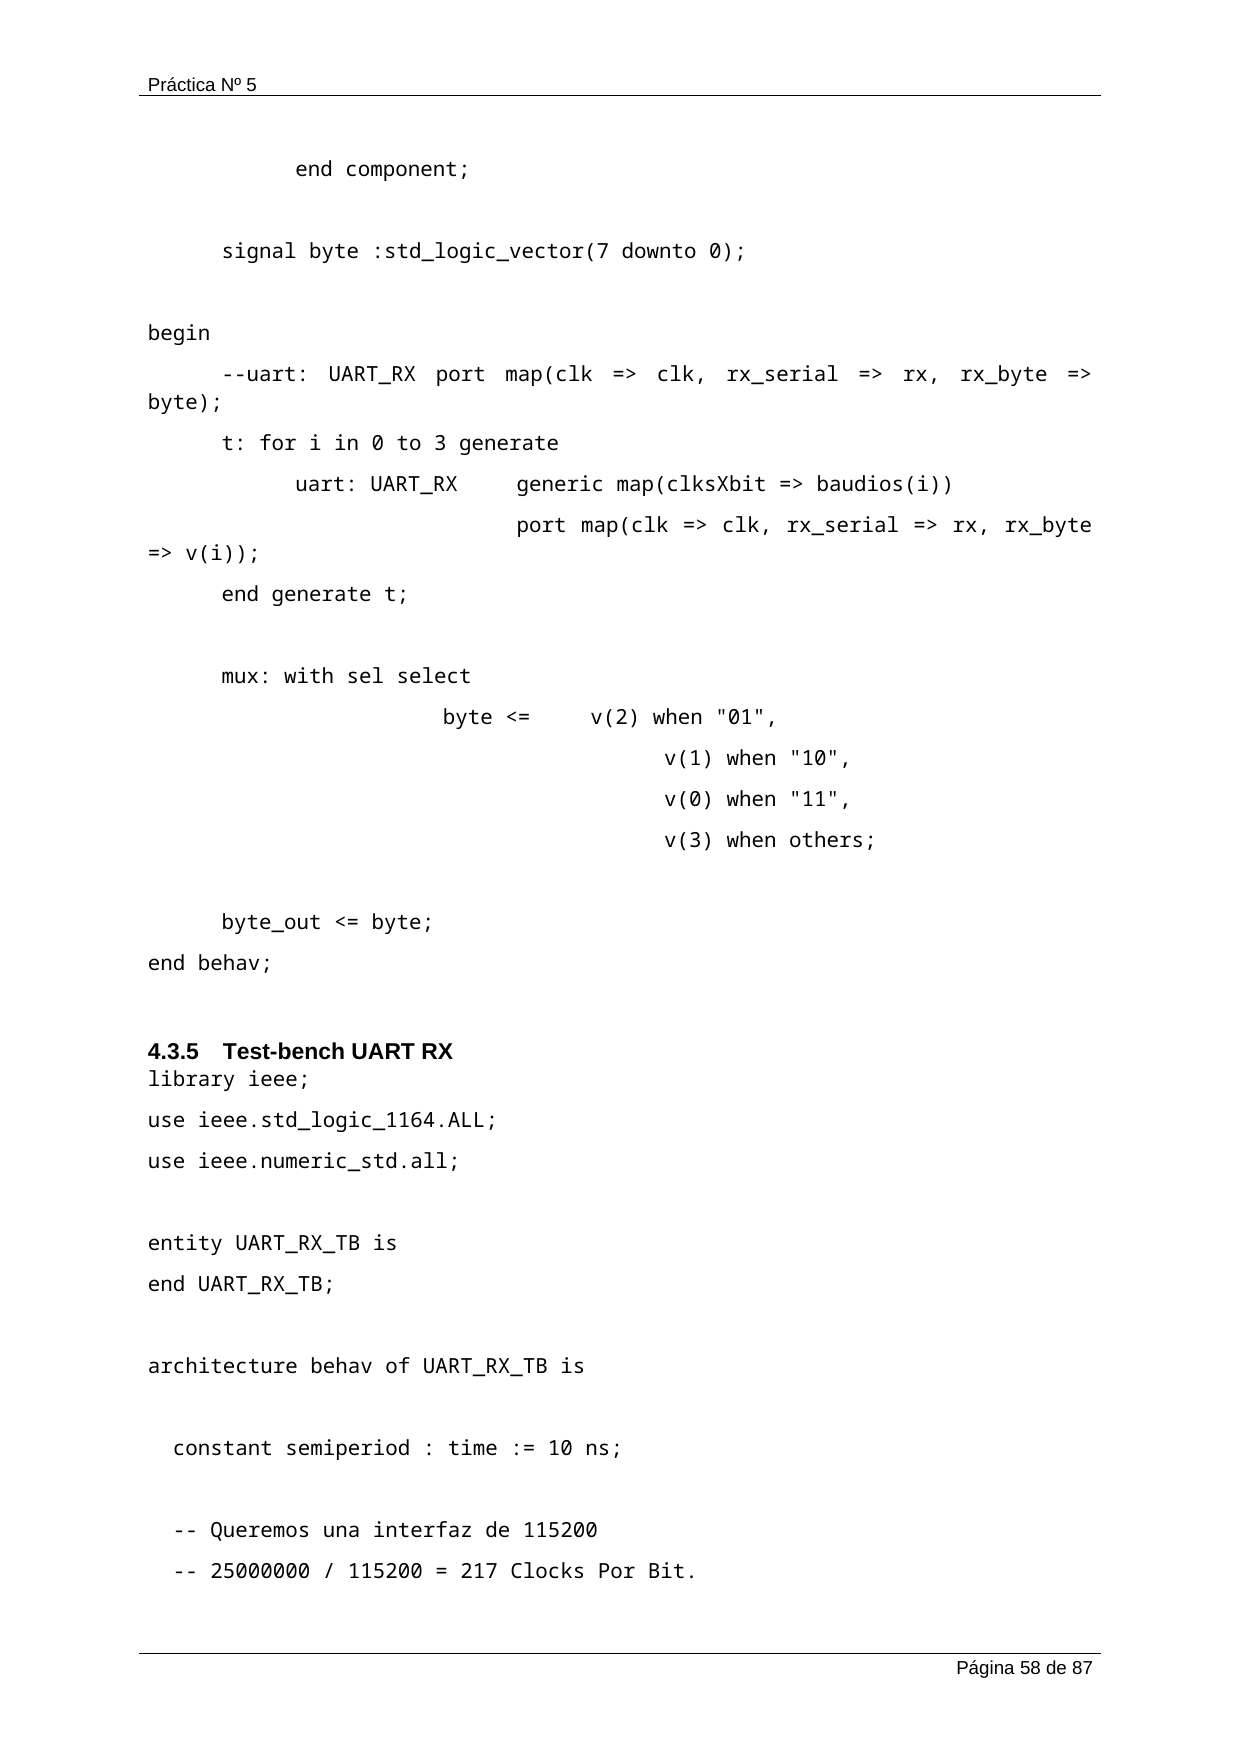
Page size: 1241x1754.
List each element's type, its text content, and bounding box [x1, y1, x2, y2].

text end UART_RX_TB; [148, 1269, 1092, 1298]
text constant semiperiod : time := 10 ns; [148, 1433, 1092, 1461]
text library ieee; [148, 1064, 1092, 1093]
subtitle Test-bench UART RX [148, 1038, 1092, 1064]
text -- 25000000 / 115200 = 217 Clocks Por Bit. [148, 1556, 1092, 1584]
text byte <= v(2) when "01", [148, 702, 1092, 731]
text mux: with sel select [148, 661, 1092, 690]
text use ieee.std_logic_1164.ALL; [148, 1105, 1092, 1134]
text uart: UART_RX generic map(clksXbit => baudios(i)) [148, 469, 1092, 498]
text use ieee.numeric_std.all; [148, 1146, 1092, 1175]
text signal byte :std_logic_vector(7 downto 0); [148, 236, 1092, 264]
text end generate t; [148, 579, 1092, 608]
text t: for i in 0 to 3 generate [148, 428, 1092, 457]
text end component; [148, 154, 1092, 183]
text v(0) when "11", [148, 784, 1092, 813]
text byte_out <= byte; [148, 907, 1092, 935]
text --uart: UART_RX port map(clk => clk, rx_serial => rx, rx_byte => byte); [148, 359, 1092, 416]
text architecture behav of UART_RX_TB is [148, 1351, 1092, 1379]
text begin [148, 318, 1092, 346]
text port map(clk => clk, rx_serial => rx, rx_byte => v(i)); [148, 510, 1092, 567]
text -- Queremos una interfaz de 115200 [148, 1515, 1092, 1543]
text v(1) when "10", [148, 743, 1092, 772]
text v(3) when others; [148, 825, 1092, 853]
text end behav; [148, 948, 1092, 976]
text entity UART_RX_TB is [148, 1228, 1092, 1257]
